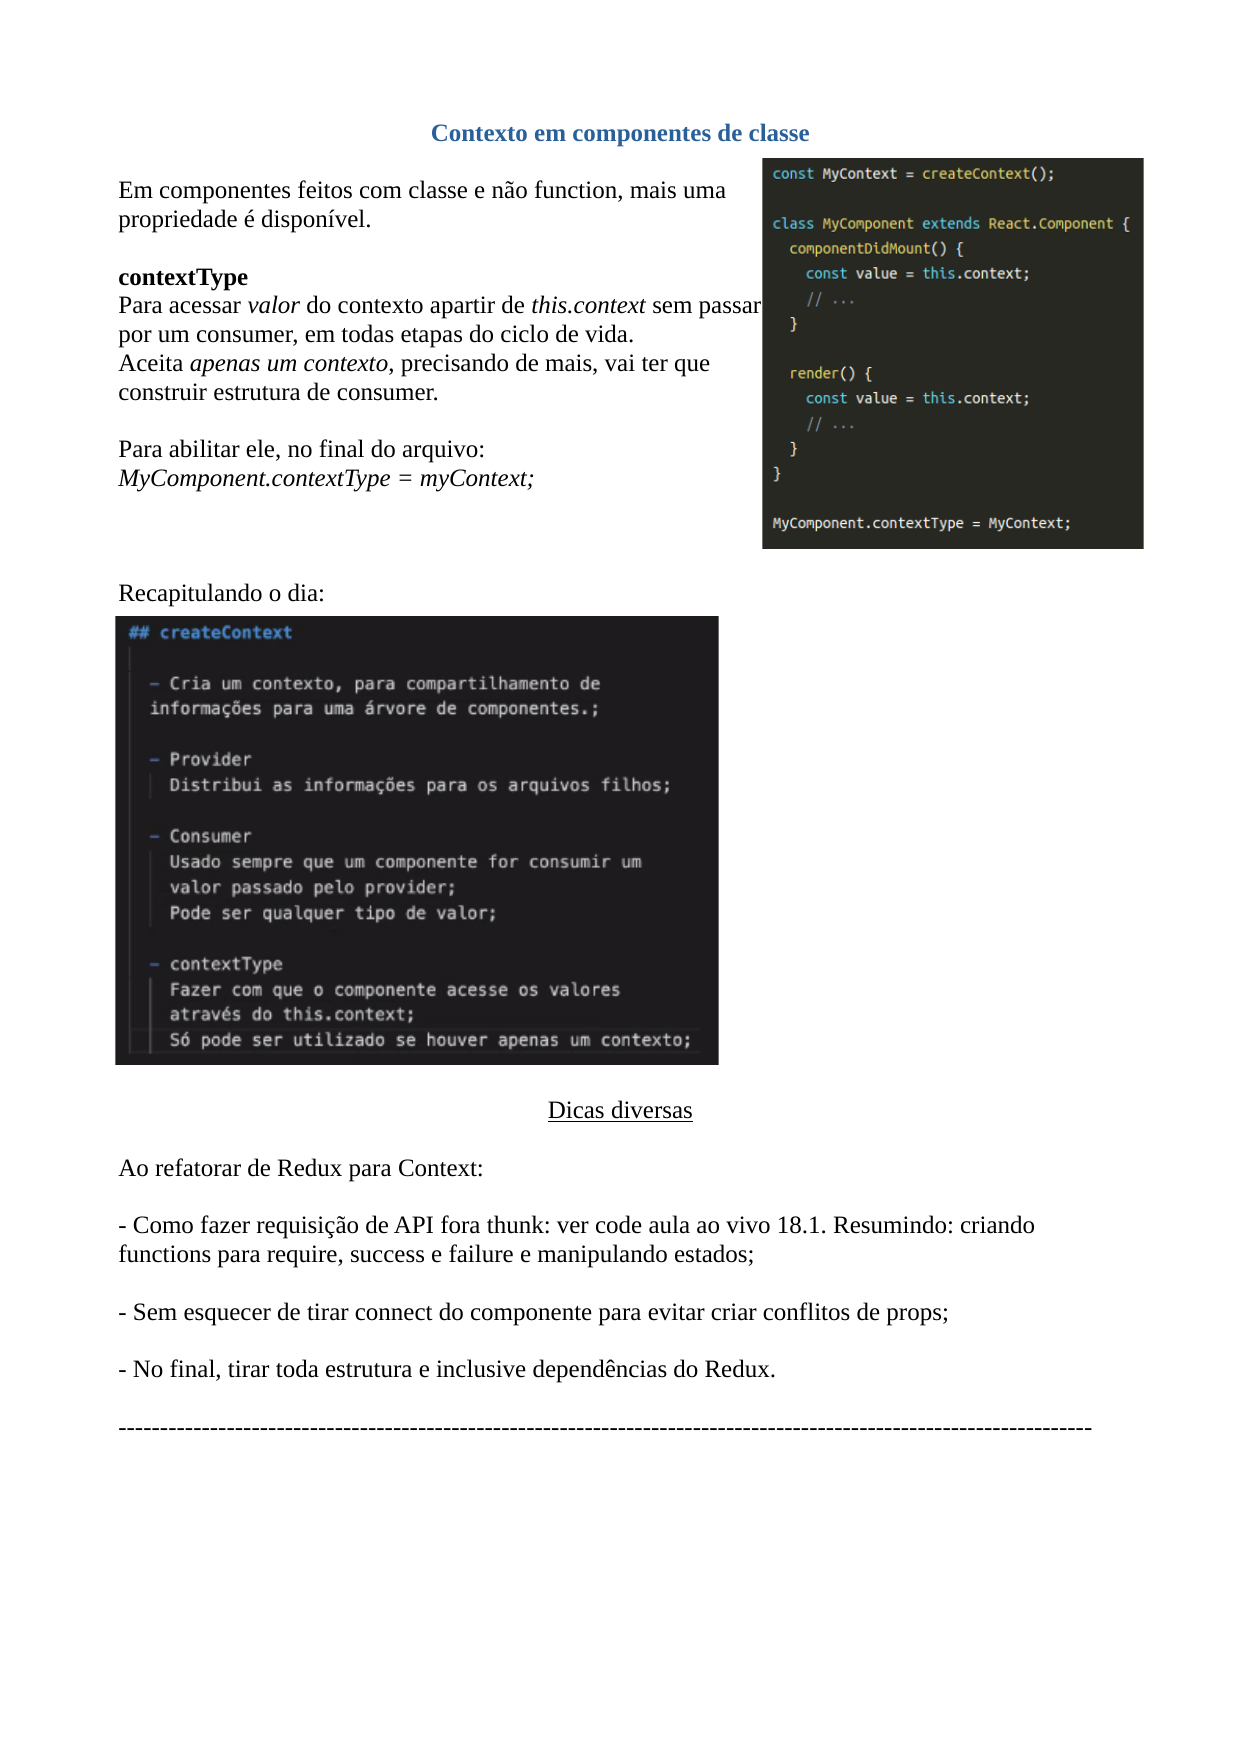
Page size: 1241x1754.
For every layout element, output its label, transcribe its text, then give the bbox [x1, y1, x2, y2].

text Para acessar valor do contexto apartir de this.context sem passar por um consumer, em todas etapas do ciclo de vida. [118, 291, 762, 348]
text MyComponent.contextType = myContext; [118, 463, 762, 492]
text Dicas diversas [118, 1096, 1122, 1124]
text Em componentes feitos com classe e não function, mais uma propriedade é disponível. [118, 176, 762, 233]
text Ao refatorar de Redux para Context: [118, 1153, 1122, 1182]
picture [115, 616, 719, 1065]
text - Sem esquecer de tirar connect do componente para evitar criar conflitos de props; [118, 1297, 1122, 1326]
text Contexto em componentes de classe [118, 118, 1122, 147]
text contextType [118, 262, 762, 291]
text Recapitulando o dia: [118, 578, 1122, 607]
text --------------------------------------------------------------------------------------------------------------------- [118, 1412, 1122, 1441]
text Aceita apenas um contexto, precisando de mais, vai ter que construir estrutura de consumer. [118, 348, 762, 406]
text - No final, tirar toda estrutura e inclusive dependências do Redux. [118, 1354, 1122, 1383]
text - Como fazer requisição de API fora thunk: ver code aula ao vivo 18.1. Resumindo: criando functions para require, success e failure e manipulando estados; [118, 1211, 1122, 1268]
text Para abilitar ele, no final do arquivo: [118, 434, 762, 463]
picture [762, 158, 1144, 549]
